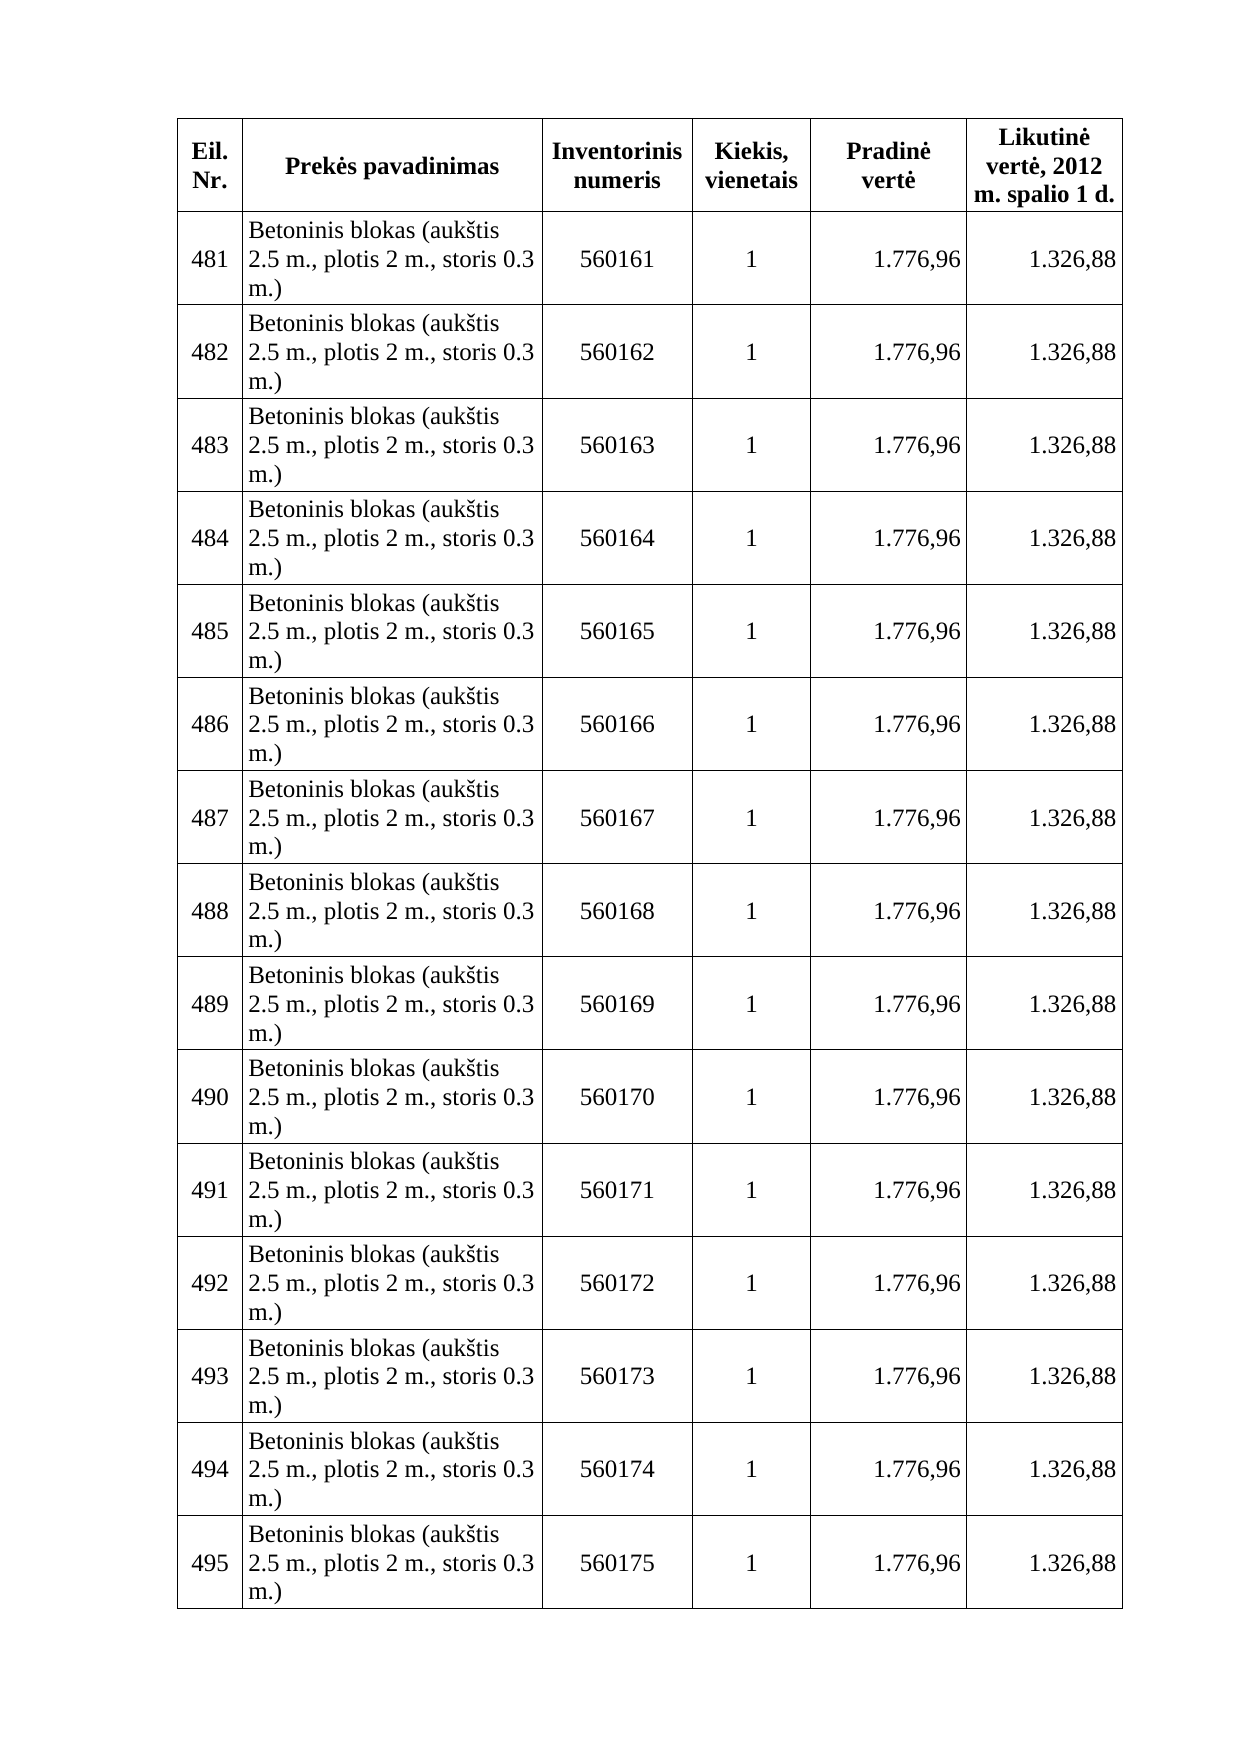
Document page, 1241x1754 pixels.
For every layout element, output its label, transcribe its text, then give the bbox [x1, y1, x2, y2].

table_cell 560164 [543, 492, 692, 584]
table_cell 493 [178, 1330, 242, 1422]
table_header Likutinė vertė, 2012 m. spalio 1 d. [967, 119, 1122, 211]
table_cell 1 [693, 1144, 810, 1236]
table_cell 560166 [543, 678, 692, 770]
table_cell 495 [178, 1516, 242, 1608]
table_cell 1.326,88 [967, 771, 1122, 863]
table_cell 1.326,88 [967, 399, 1122, 491]
table_cell 1.326,88 [967, 1330, 1122, 1422]
table_cell 1.776,96 [811, 492, 966, 584]
table_cell 560162 [543, 305, 692, 397]
table_cell 1 [693, 771, 810, 863]
table_cell 560161 [543, 212, 692, 304]
table_cell 491 [178, 1144, 242, 1236]
table_cell 488 [178, 864, 242, 956]
table_cell 487 [178, 771, 242, 863]
table_cell 1.776,96 [811, 1144, 966, 1236]
table_cell 494 [178, 1423, 242, 1515]
table_header Inventorinis numeris [543, 119, 692, 211]
table_header Eil. Nr. [178, 119, 242, 211]
table_cell 1 [693, 1050, 810, 1142]
table_cell Betoninis blokas (aukštis 2.5 m., plotis 2 m., storis 0.3 m.) [243, 864, 542, 956]
table_cell 1.326,88 [967, 1237, 1122, 1329]
table_cell 1.326,88 [967, 1423, 1122, 1515]
table_cell 1.776,96 [811, 771, 966, 863]
table_cell 1 [693, 1423, 810, 1515]
table_cell Betoninis blokas (aukštis 2.5 m., plotis 2 m., storis 0.3 m.) [243, 585, 542, 677]
table_cell 1.326,88 [967, 957, 1122, 1049]
table_cell 560167 [543, 771, 692, 863]
table_cell Betoninis blokas (aukštis 2.5 m., plotis 2 m., storis 0.3 m.) [243, 212, 542, 304]
table_cell 1.776,96 [811, 1050, 966, 1142]
table_cell Betoninis blokas (aukštis 2.5 m., plotis 2 m., storis 0.3 m.) [243, 1330, 542, 1422]
table_cell 1.776,96 [811, 678, 966, 770]
table_cell 1.326,88 [967, 678, 1122, 770]
table_cell Betoninis blokas (aukštis 2.5 m., plotis 2 m., storis 0.3 m.) [243, 1050, 542, 1142]
table_cell 492 [178, 1237, 242, 1329]
table_cell 1.776,96 [811, 212, 966, 304]
table_cell 1.326,88 [967, 212, 1122, 304]
table_cell Betoninis blokas (aukštis 2.5 m., plotis 2 m., storis 0.3 m.) [243, 957, 542, 1049]
table_cell 1 [693, 305, 810, 397]
table_cell 1 [693, 399, 810, 491]
table_cell 1.326,88 [967, 1050, 1122, 1142]
table_cell 560168 [543, 864, 692, 956]
table_header Kiekis, vienetais [693, 119, 810, 211]
table_cell 1 [693, 864, 810, 956]
table_cell 1.326,88 [967, 305, 1122, 397]
table_cell 1.776,96 [811, 864, 966, 956]
table_cell Betoninis blokas (aukštis 2.5 m., plotis 2 m., storis 0.3 m.) [243, 399, 542, 491]
table_cell 560170 [543, 1050, 692, 1142]
table_cell 1 [693, 678, 810, 770]
table_cell 1.776,96 [811, 1237, 966, 1329]
table_cell 560169 [543, 957, 692, 1049]
table_cell 1.776,96 [811, 305, 966, 397]
table_cell 481 [178, 212, 242, 304]
table_cell Betoninis blokas (aukštis 2.5 m., plotis 2 m., storis 0.3 m.) [243, 1516, 542, 1608]
table_cell 1 [693, 1237, 810, 1329]
table_cell Betoninis blokas (aukštis 2.5 m., plotis 2 m., storis 0.3 m.) [243, 305, 542, 397]
table_cell 560172 [543, 1237, 692, 1329]
table_cell Betoninis blokas (aukštis 2.5 m., plotis 2 m., storis 0.3 m.) [243, 678, 542, 770]
table_cell Betoninis blokas (aukštis 2.5 m., plotis 2 m., storis 0.3 m.) [243, 771, 542, 863]
table_cell 1 [693, 957, 810, 1049]
table_cell 1.776,96 [811, 957, 966, 1049]
table_cell Betoninis blokas (aukštis 2.5 m., plotis 2 m., storis 0.3 m.) [243, 492, 542, 584]
table_cell 1.326,88 [967, 864, 1122, 956]
table_cell 486 [178, 678, 242, 770]
table_cell 560171 [543, 1144, 692, 1236]
table_cell Betoninis blokas (aukštis 2.5 m., plotis 2 m., storis 0.3 m.) [243, 1423, 542, 1515]
table_cell 1 [693, 1330, 810, 1422]
table_cell 560174 [543, 1423, 692, 1515]
table_cell 482 [178, 305, 242, 397]
table_cell 489 [178, 957, 242, 1049]
table_cell 1 [693, 585, 810, 677]
table_cell 1 [693, 212, 810, 304]
table_header Pradinė vertė [811, 119, 966, 211]
table_cell 560173 [543, 1330, 692, 1422]
table_cell 1.326,88 [967, 1516, 1122, 1608]
table_cell 1.776,96 [811, 585, 966, 677]
table_cell 1 [693, 492, 810, 584]
table_cell Betoninis blokas (aukštis 2.5 m., plotis 2 m., storis 0.3 m.) [243, 1237, 542, 1329]
table_cell 1.326,88 [967, 492, 1122, 584]
table_cell 560175 [543, 1516, 692, 1608]
table_cell 1.776,96 [811, 399, 966, 491]
table_cell 560163 [543, 399, 692, 491]
table_header Prekės pavadinimas [243, 119, 542, 211]
table_cell 1.326,88 [967, 585, 1122, 677]
table_cell Betoninis blokas (aukštis 2.5 m., plotis 2 m., storis 0.3 m.) [243, 1144, 542, 1236]
table_cell 490 [178, 1050, 242, 1142]
table_cell 483 [178, 399, 242, 491]
table_cell 1.776,96 [811, 1330, 966, 1422]
table_cell 1 [693, 1516, 810, 1608]
table_cell 1.326,88 [967, 1144, 1122, 1236]
table_cell 560165 [543, 585, 692, 677]
table_cell 1.776,96 [811, 1516, 966, 1608]
table_cell 485 [178, 585, 242, 677]
table_cell 1.776,96 [811, 1423, 966, 1515]
table_cell 484 [178, 492, 242, 584]
